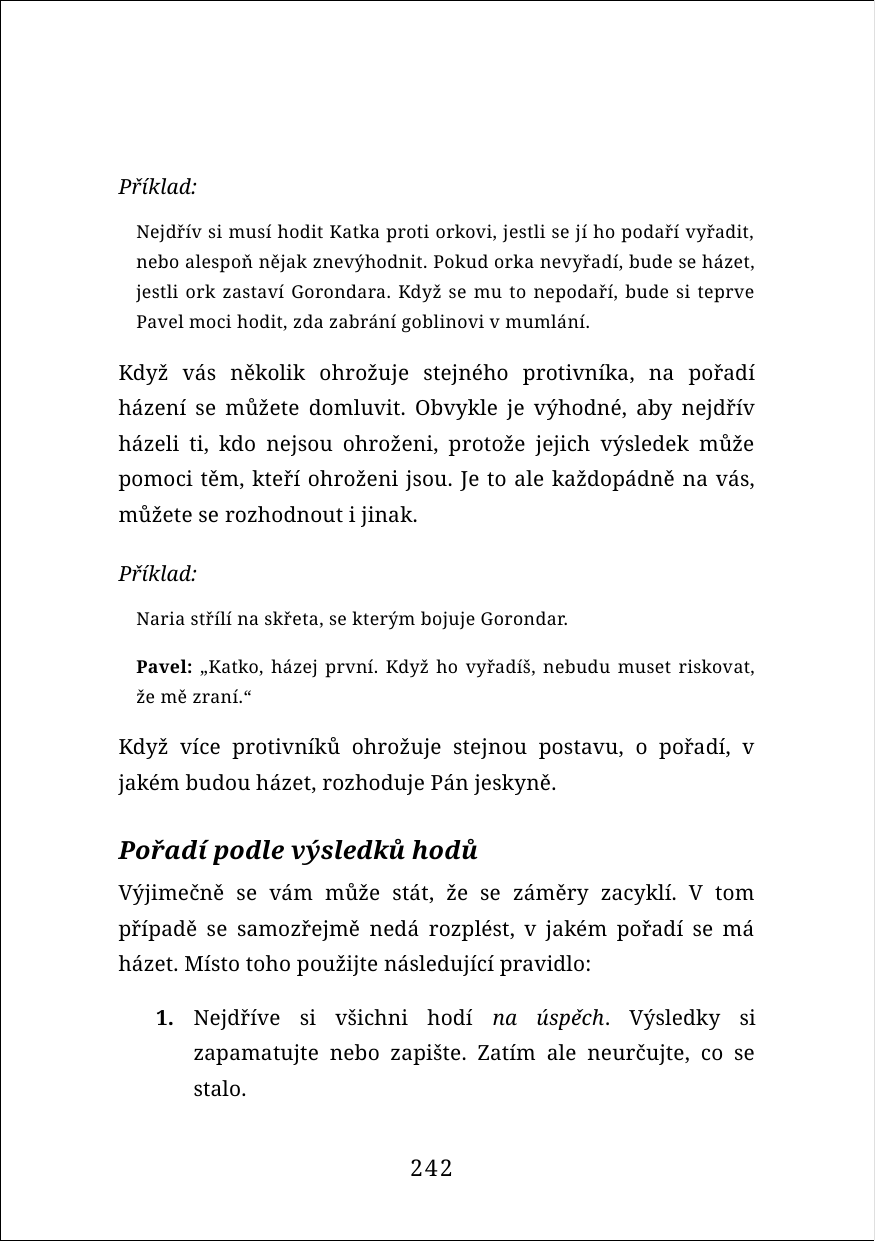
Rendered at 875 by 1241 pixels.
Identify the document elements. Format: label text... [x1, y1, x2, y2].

text Příklad: [118, 172, 756, 200]
text Když vás několik ohrožuje stejného protivníka, na pořadí házení se můžete domluvit. Obvykle je výhodné, aby nejdřív házeli ti, kdo nejsou ohroženi, protože jejich výsledek může pomoci těm, kteří ohroženi jsou. Je to ale každopádně na vás, můžete se rozhodnout i jinak. [118, 358, 756, 528]
text Naria střílí na skřeta, se kterým bojuje Gorondar. [136, 606, 756, 630]
list Nejdříve si všichni hodí na úspěch. Výsledky si zapamatujte nebo zapište. Zatím ale neurčujte, co se stalo. [156, 1003, 756, 1102]
text Výjimečně se vám může stát, že se záměry zacyklí. V tom případě se samozřejmě nedá rozplést, v jakém pořadí se má házet. Místo toho použijte následující pravidlo: [118, 878, 756, 978]
text Nejdřív si musí hodit Katka proti orkovi, jestli se jí ho podaří vyřadit, nebo alespoň nějak znevýhodnit. Pokud orka nevyřadí, bude se házet, jestli ork zastaví Gorondara. Když se mu to nepodaří, bude si teprve Pavel moci hodit, zda zabrání goblinovi v mumlání. [136, 219, 756, 334]
text Pavel: „Katko, házej první. Když ho vyřadíš, nebudu muset riskovat, že mě zraní.“ [136, 654, 756, 708]
text Příklad: [118, 559, 756, 587]
subtitle Pořadí podle výsledků hodů [118, 833, 756, 867]
text Když více protivníků ohrožuje stejnou postavu, o pořadí, v jakém budou házet, rozhoduje Pán jeskyně. [118, 732, 756, 796]
